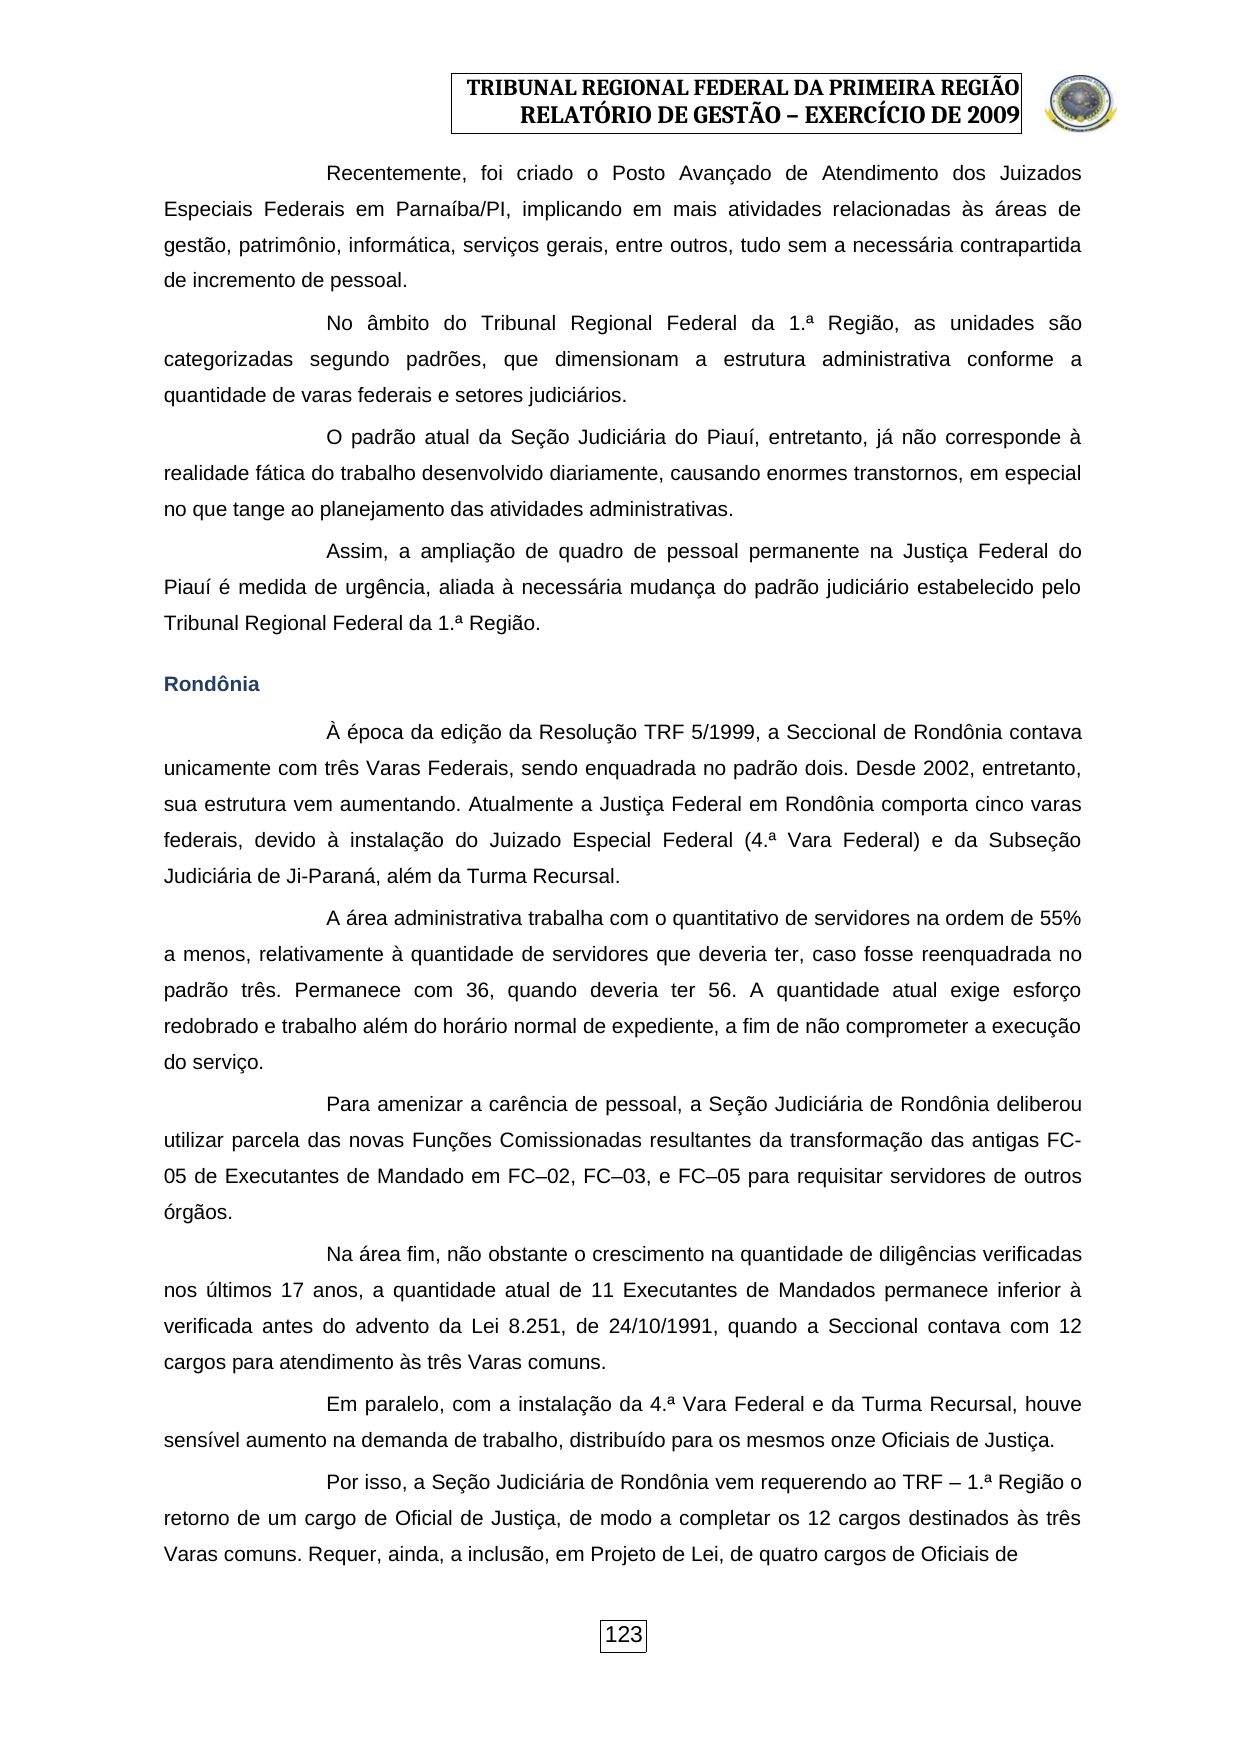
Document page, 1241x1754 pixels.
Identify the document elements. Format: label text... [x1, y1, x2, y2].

text O padrão atual da Seção Judiciária do Piauí, entretanto, já não corresponde à realidade fática do trabalho desenvolvido diariamente, causando enormes transtornos, em especial no que tange ao planejamento das atividades administrativas. [163, 424, 1083, 520]
text Para amenizar a carência de pessoal, a Seção Judiciária de Rondônia deliberou utilizar parcela das novas Funções Comissionadas resultantes da transformação das antigas FC- 05 de Executantes de Mandado em FC–02, FC–03, e FC–05 para requisitar servidores de outros órgãos. [163, 1092, 1083, 1223]
subtitle Rondônia [163, 672, 1103, 696]
text No âmbito do Tribunal Regional Federal da 1.ª Região, as unidades são categorizadas segundo padrões, que dimensionam a estrutura administrativa conforme a quantidade de varas federais e setores judiciários. [163, 311, 1083, 406]
text Assim, a ampliação de quadro de pessoal permanente na Justiça Federal do Piauí é medida de urgência, aliada à necessária mudança do padrão judiciário estabelecido pelo Tribunal Regional Federal da 1.ª Região. [163, 539, 1083, 634]
text À época da edição da Resolução TRF 5/1999, a Seccional de Rondônia contava unicamente com três Varas Federais, sendo enquadrada no padrão dois. Desde 2002, entretanto, sua estrutura vem aumentando. Atualmente a Justiça Federal em Rondônia comporta cinco varas federais, devido à instalação do Juizado Especial Federal (4.ª Vara Federal) e da Subseção Judiciária de Ji-Paraná, além da Turma Recursal. [163, 720, 1083, 888]
text Recentemente, foi criado o Posto Avançado de Atendimento dos Juizados Especiais Federais em Parnaíba/PI, implicando em mais atividades relacionadas às áreas de gestão, patrimônio, informática, serviços gerais, entre outros, tudo sem a necessária contrapartida de incremento de pessoal. [163, 161, 1083, 292]
text A área administrativa trabalha com o quantitativo de servidores na ordem de 55% a menos, relativamente à quantidade de servidores que deveria ter, caso fosse reenquadrada no padrão três. Permanece com 36, quando deveria ter 56. A quantidade atual exige esforço redobrado e trabalho além do horário normal de expediente, a fim de não comprometer a execução do serviço. [163, 906, 1083, 1073]
text Na área fim, não obstante o crescimento na quantidade de diligências verificadas nos últimos 17 anos, a quantidade atual de 11 Executantes de Mandados permanece inferior à verificada antes do advento da Lei 8.251, de 24/10/1991, quando a Seccional contava com 12 cargos para atendimento às três Varas comuns. [163, 1242, 1083, 1373]
text Em paralelo, com a instalação da 4.ª Vara Federal e da Turma Recursal, houve sensível aumento na demanda de trabalho, distribuído para os mesmos onze Oficiais de Justiça. [163, 1392, 1083, 1452]
text Por isso, a Seção Judiciária de Rondônia vem requerendo ao TRF – 1.ª Região o retorno de um cargo de Oficial de Justiça, de modo a completar os 12 cargos destinados às três Varas comuns. Requer, ainda, a inclusão, em Projeto de Lei, de quatro cargos de Oficiais de [163, 1470, 1083, 1566]
picture [1045, 75, 1117, 133]
